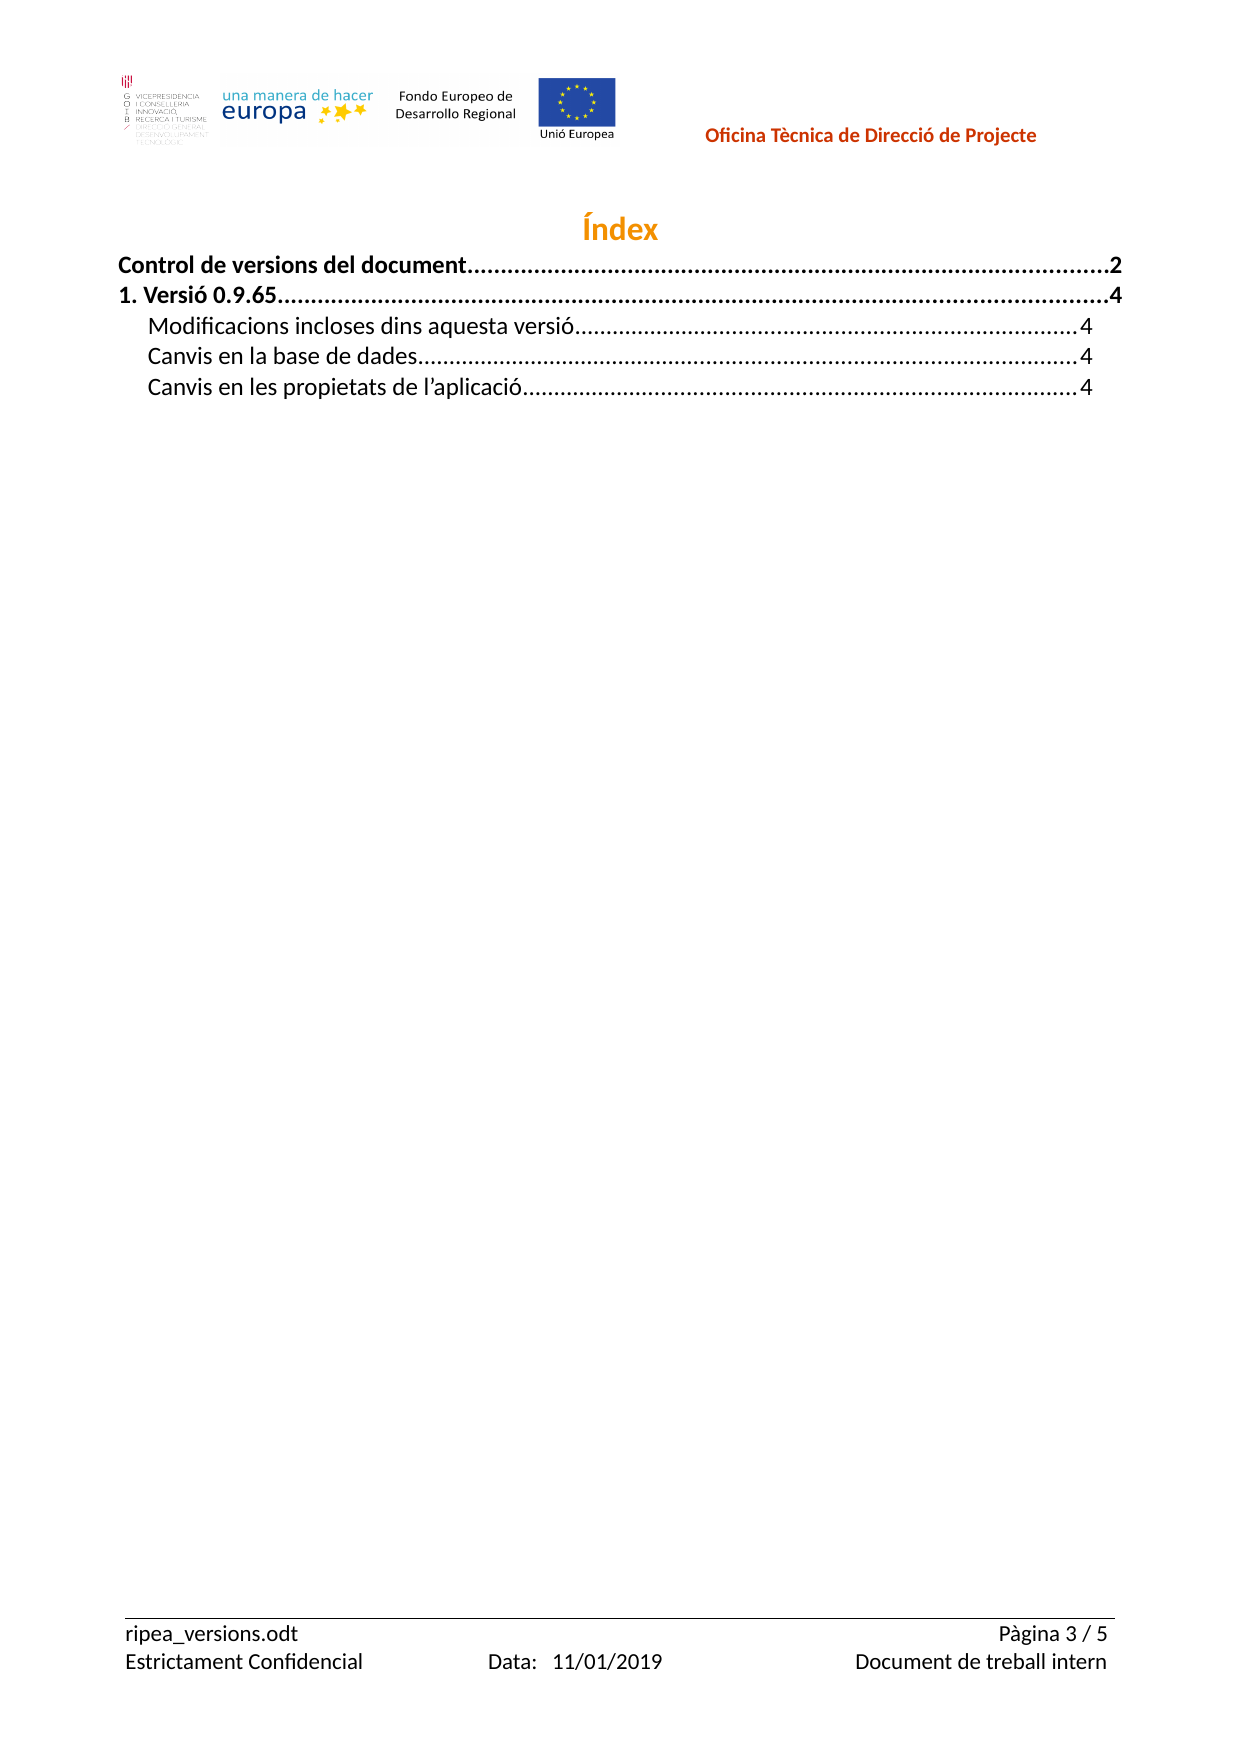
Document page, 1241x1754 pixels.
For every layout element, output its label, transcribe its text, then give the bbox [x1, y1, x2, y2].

text Modificacions incloses dins aquesta versió 4 [148, 310, 1122, 341]
text Canvis en la base de dades 4 [148, 341, 1122, 371]
picture [118, 73, 213, 147]
picture [219, 73, 621, 147]
text 1. Versió 0.9.65 4 [118, 279, 1122, 310]
text Índex [118, 208, 1122, 249]
text Canvis en les propietats de l’aplicació 4 [148, 371, 1122, 402]
text Control de versions del document 2 [118, 249, 1122, 279]
